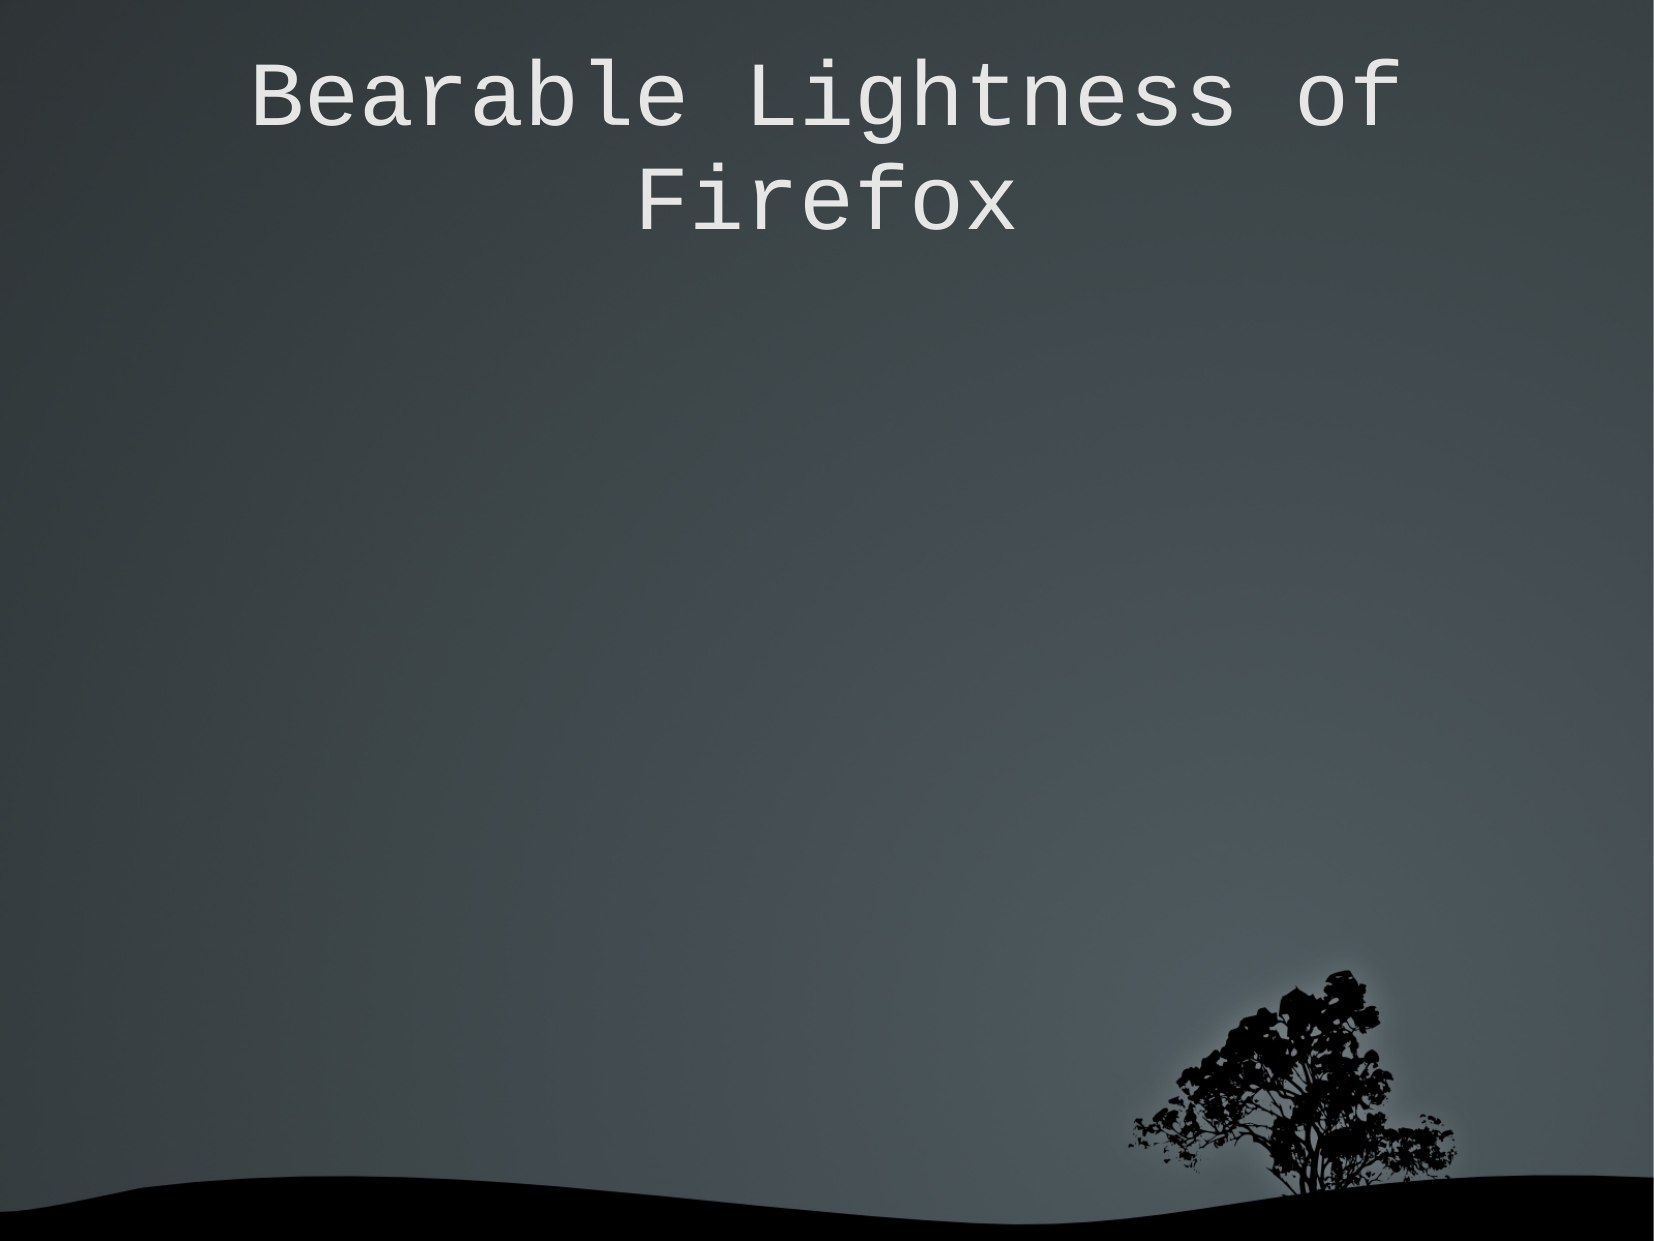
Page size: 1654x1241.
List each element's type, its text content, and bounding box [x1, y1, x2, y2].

title Bearable Lightness of Firefox [82, 45, 1571, 261]
picture [0, 0, 1654, 1241]
list [82, 290, 1571, 1094]
